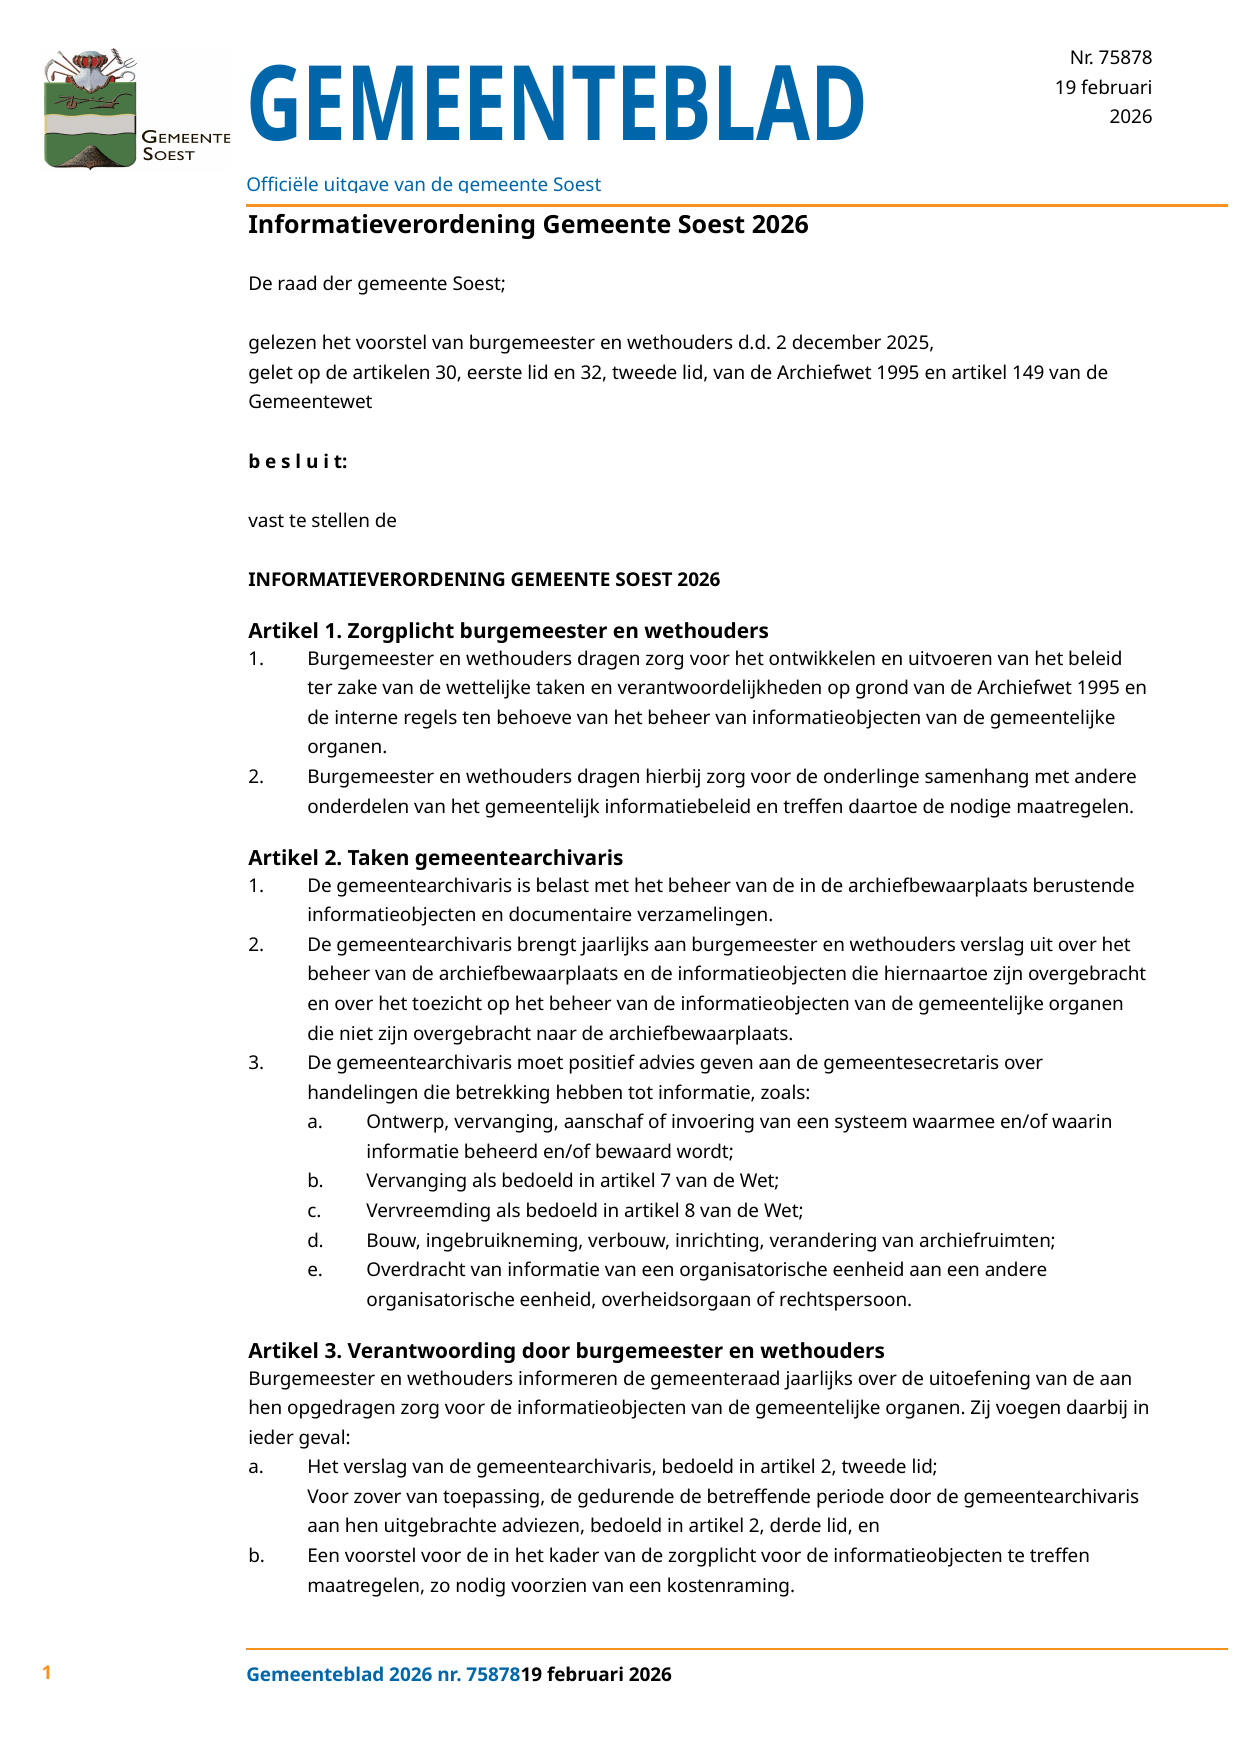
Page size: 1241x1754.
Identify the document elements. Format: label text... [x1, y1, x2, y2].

text INFORMATIEVERORDENING GEMEENTE SOEST 2026 [248, 566, 1152, 592]
list Vervanging als bedoeld in artikel 7 van de Wet; [307, 1168, 1152, 1193]
text Artikel 1. Zorgplicht burgemeester en wethouders [248, 617, 1152, 645]
text De raad der gemeente Soest; [248, 270, 1152, 296]
list De gemeentearchivaris is belast met het beheer van de in de archiefbewaarplaats berustende informatieobjecten en documentaire verzamelingen. [248, 872, 1152, 927]
list De gemeentearchivaris moet positief advies geven aan de gemeentesecretaris over handelingen die betrekking hebben tot informatie, zoals: [248, 1049, 1152, 1104]
list Ontwerp, vervanging, aanschaf of invoering van een systeem waarmee en/of waarin informatie beheerd en/of bewaard wordt; [307, 1108, 1152, 1164]
picture [41, 47, 231, 172]
text Burgemeester en wethouders informeren de gemeenteraad jaarlijks over de uitoefening van de aan hen opgedragen zorg voor de informatieobjecten van de gemeentelijke organen. Zij voegen daarbij in ieder geval: [248, 1365, 1152, 1450]
text gelet op de artikelen 30, eerste lid en 32, tweede lid, van de Archiefwet 1995 en artikel 149 van de Gemeentewet [248, 359, 1152, 414]
list De gemeentearchivaris brengt jaarlijks aan burgemeester en wethouders verslag uit over het beheer van de archiefbewaarplaats en de informatieobjecten die hiernaartoe zijn overgebracht en over het toezicht op het beheer van de informatieobjecten van de gemeentelijke organen die niet zijn overgebracht naar de archiefbewaarplaats. [248, 931, 1152, 1045]
list Burgemeester en wethouders dragen zorg voor het ontwikkelen en uitvoeren van het beleid ter zake van de wettelijke taken en verantwoordelijkheden op grond van de Archiefwet 1995 en de interne regels ten behoeve van het beheer van informatieobjecten van de gemeentelijke organen. [248, 645, 1152, 759]
text Artikel 2. Taken gemeentearchivaris [248, 843, 1152, 872]
list Een voorstel voor de in het kader van de zorgplicht voor de informatieobjecten te treffen maatregelen, zo nodig voorzien van een kostenraming. [248, 1542, 1152, 1598]
text gelezen het voorstel van burgemeester en wethouders d.d. 2 december 2025, [248, 329, 1152, 355]
text vast te stellen de [248, 507, 1152, 533]
list Burgemeester en wethouders dragen hierbij zorg voor de onderlinge samenhang met andere onderdelen van het gemeentelijk informatiebeleid en treffen daartoe de nodige maatregelen. [248, 763, 1152, 819]
text Artikel 3. Verantwoording door burgemeester en wethouders [248, 1336, 1152, 1365]
list Bouw, ingebruikneming, verbouw, inrichting, verandering van archiefruimten; [307, 1227, 1152, 1252]
list Voor zover van toepassing, de gedurende de betreffende periode door de gemeentearchivaris aan hen uitgebrachte adviezen, bedoeld in artikel 2, derde lid, en [248, 1483, 1152, 1538]
text b e s l u i t: [248, 448, 1152, 473]
list Overdracht van informatie van een organisatorische eenheid aan een andere organisatorische eenheid, overheidsorgaan of rechtspersoon. [307, 1256, 1152, 1312]
list Het verslag van de gemeentearchivaris, bedoeld in artikel 2, tweede lid; [248, 1453, 1152, 1479]
list Vervreemding als bedoeld in artikel 8 van de Wet; [307, 1197, 1152, 1223]
text Informatieverordening Gemeente Soest 2026 [248, 207, 1152, 241]
